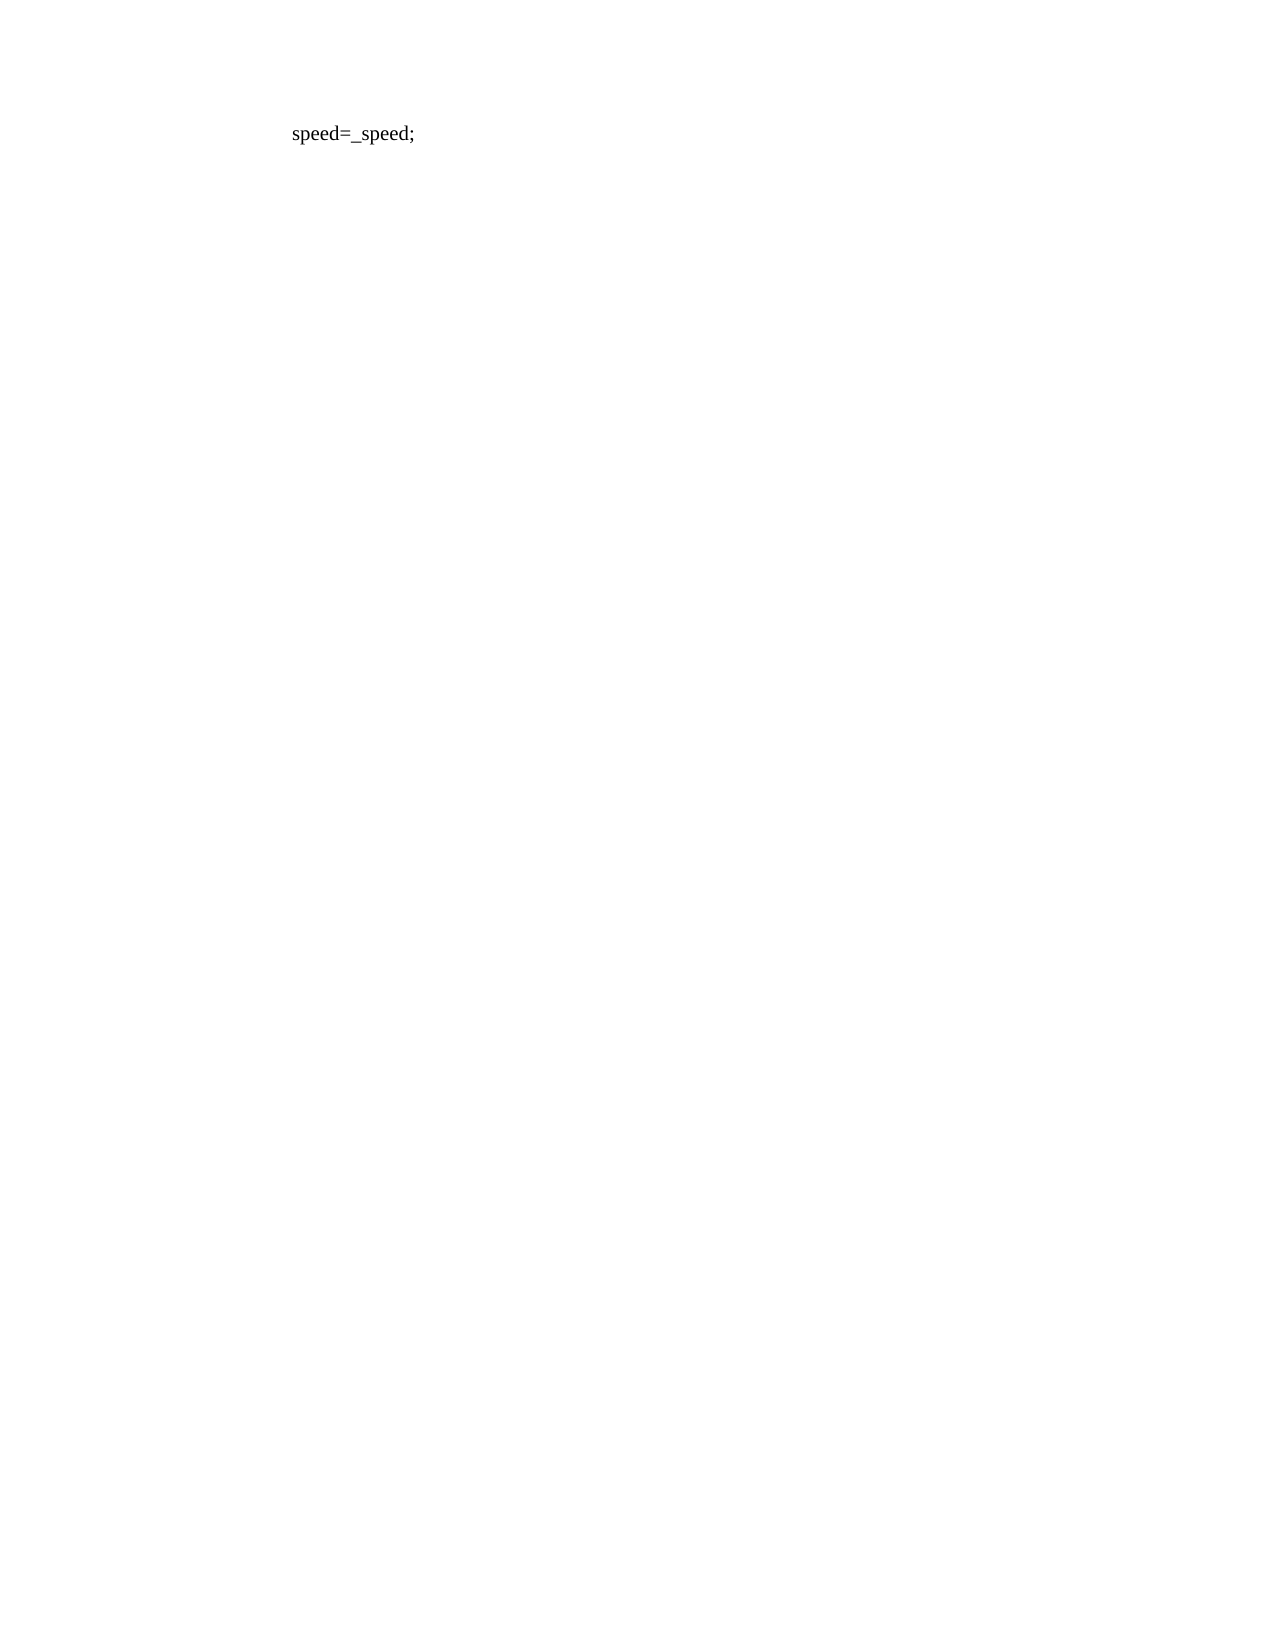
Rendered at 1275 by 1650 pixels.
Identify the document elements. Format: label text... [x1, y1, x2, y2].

table_cell [118, 118, 247, 148]
table_cell speed=_speed; [247, 118, 1275, 148]
